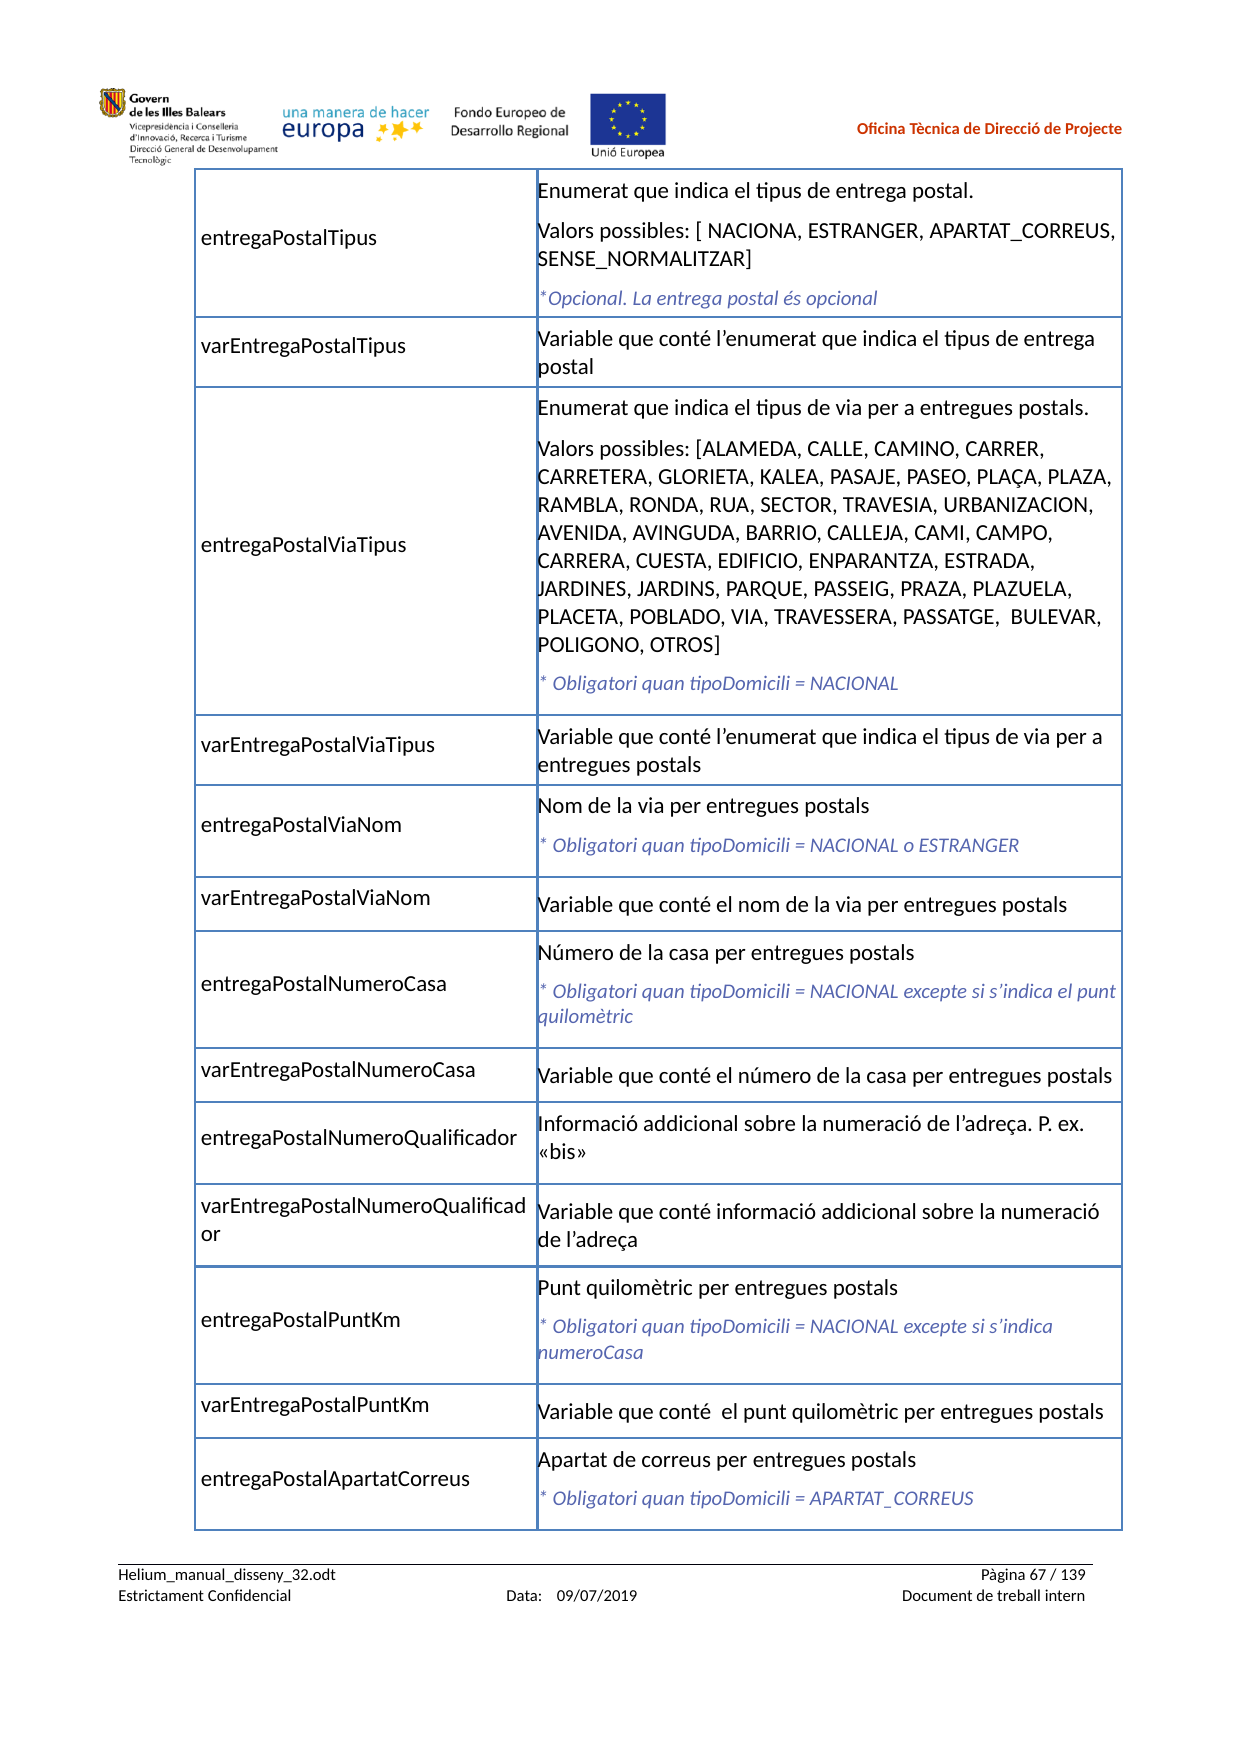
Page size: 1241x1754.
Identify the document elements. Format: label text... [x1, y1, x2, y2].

table_cell Variable que conté informació addicional sobre la numeració de l’adreça [539, 1185, 1121, 1265]
table_cell Variable que conté l’enumerat que indica el tipus de via per a entregues postals [539, 716, 1121, 784]
table_cell Variable que conté el nom de la via per entregues postals [539, 878, 1121, 930]
table_cell Número de la casa per entregues postals * Obligatori quan tipoDomicili = NACIONAL excepte si s’indica el punt quilomètric [539, 932, 1121, 1047]
table_cell varEntregaPostalViaTipus [196, 716, 536, 784]
table_cell varEntregaPostalNumeroCasa [196, 1049, 536, 1101]
table_cell Informació addicional sobre la numeració de l’adreça. P. ex. «bis» [539, 1103, 1121, 1183]
table_cell varEntregaPostalViaNom [196, 878, 536, 930]
table_cell varEntregaPostalTipus [196, 318, 536, 386]
table_cell Enumerat que indica el tipus de via per a entregues postals. Valors possibles: [ALAMEDA, CALLE, CAMINO, CARRER, CARRETERA, GLORIETA, KALEA, PASAJE, PASEO, PLAÇA, PLAZA, RAMBLA, RONDA, RUA, SECTOR, TRAVESIA, URBANIZACION, AVENIDA, AVINGUDA, BARRIO, CALLEJA, CAMI, CAMPO, CARRERA, CUESTA, EDIFICIO, ENPARANTZA, ESTRADA, JARDINES, JARDINS, PARQUE, PASSEIG, PRAZA, PLAZUELA, PLACETA, POBLADO, VIA, TRAVESSERA, PASSATGE, BULEVAR, POLIGONO, OTROS] * Obligatori quan tipoDomicili = NACIONAL [539, 388, 1121, 714]
table_cell Variable que conté l’enumerat que indica el tipus de entrega postal [539, 318, 1121, 386]
table_cell entregaPostalNumeroCasa [196, 932, 536, 1047]
table_cell entregaPostalNumeroQualificador [196, 1103, 536, 1183]
table_cell entregaPostalPuntKm [196, 1268, 536, 1383]
table_cell varEntregaPostalNumeroQualificador [196, 1185, 536, 1265]
table_cell entregaPostalTipus [196, 170, 536, 316]
table_cell Enumerat que indica el tipus de entrega postal. Valors possibles: [ NACIONA, ESTRANGER, APARTAT_CORREUS, SENSE_NORMALITZAR] *Opcional. La entrega postal és opcional [539, 170, 1121, 316]
table_cell Variable que conté el punt quilomètric per entregues postals [539, 1385, 1121, 1437]
table_cell Variable que conté el número de la casa per entregues postals [539, 1049, 1121, 1101]
table_cell Punt quilomètric per entregues postals * Obligatori quan tipoDomicili = NACIONAL excepte si s’indica numeroCasa [539, 1268, 1121, 1383]
picture [99, 87, 668, 166]
table_cell varEntregaPostalPuntKm [196, 1385, 536, 1437]
table_cell entregaPostalApartatCorreus [196, 1439, 536, 1529]
table_cell entregaPostalViaTipus [196, 388, 536, 714]
table_cell Nom de la via per entregues postals * Obligatori quan tipoDomicili = NACIONAL o ESTRANGER [539, 786, 1121, 876]
table_cell entregaPostalViaNom [196, 786, 536, 876]
table_cell Apartat de correus per entregues postals * Obligatori quan tipoDomicili = APARTAT_CORREUS [539, 1439, 1121, 1529]
